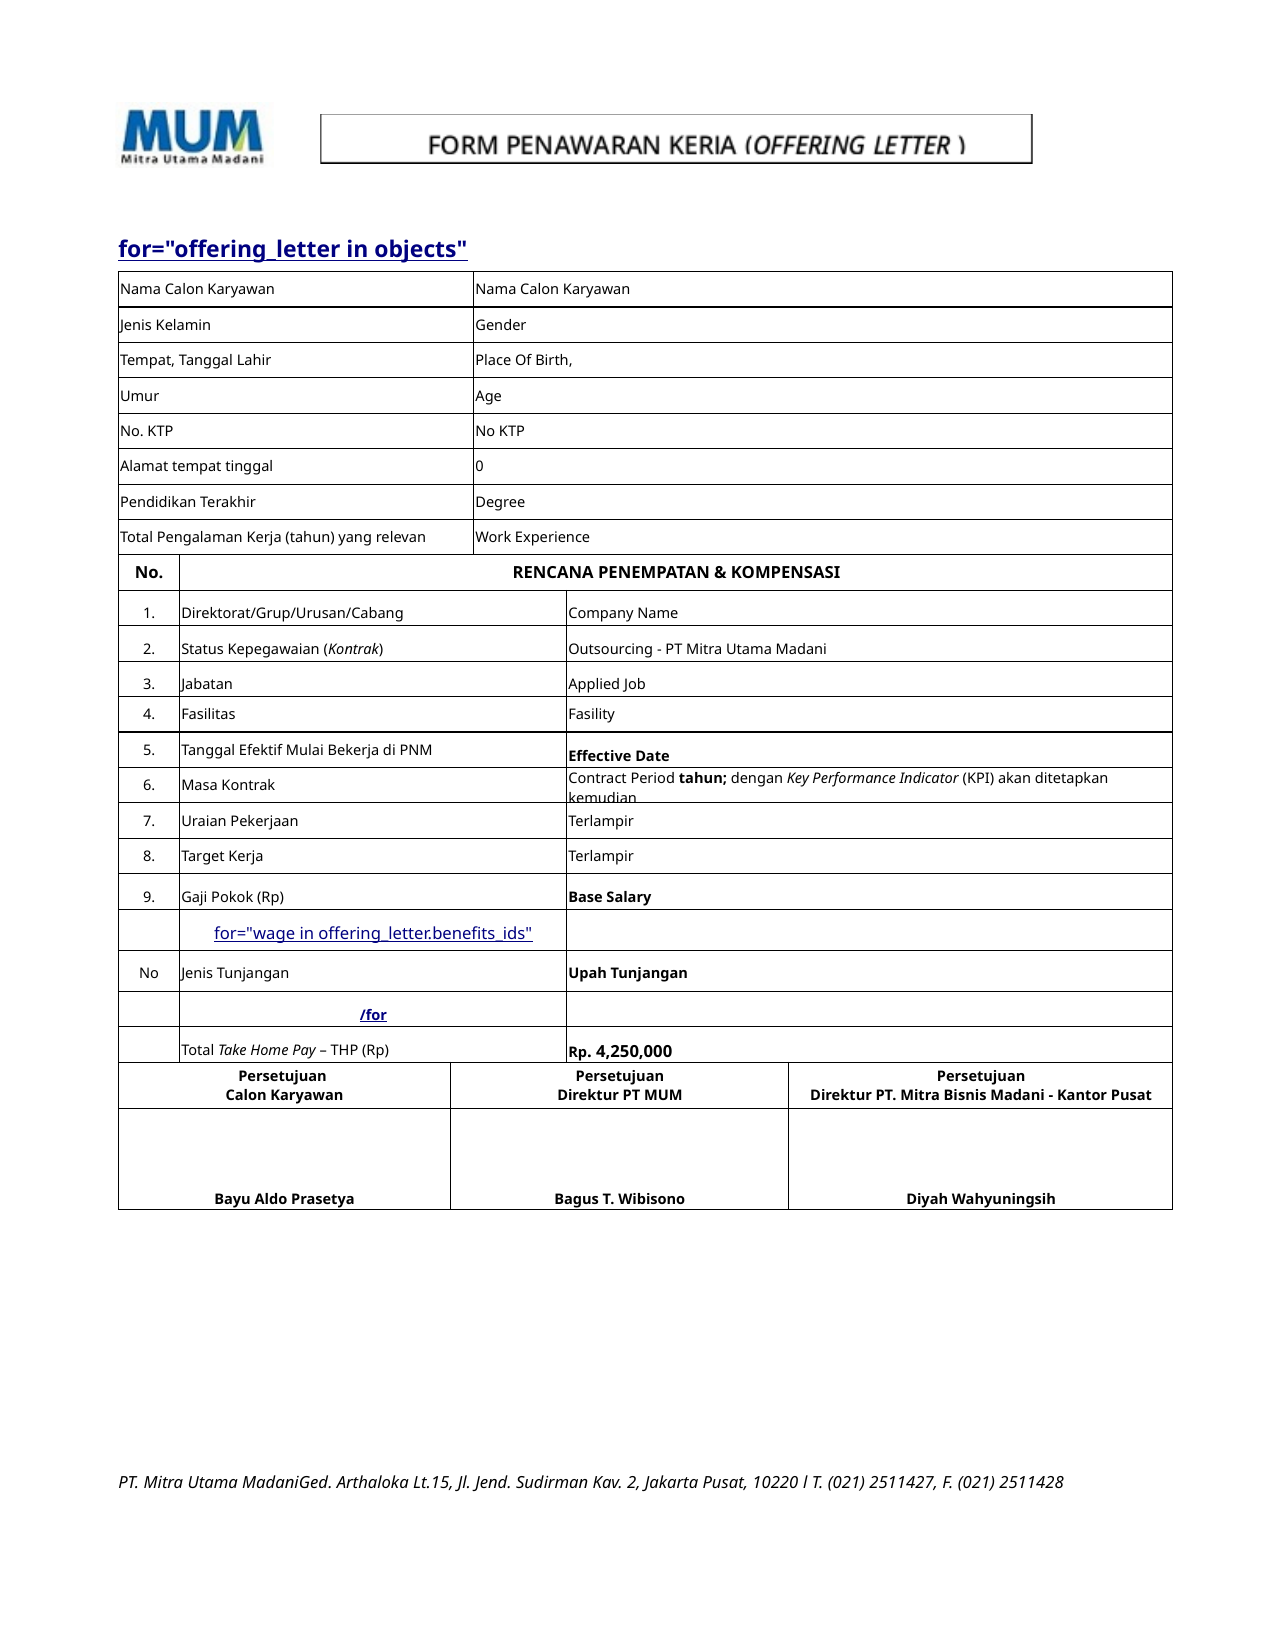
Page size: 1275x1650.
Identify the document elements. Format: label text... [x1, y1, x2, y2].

table_cell Direktorat/Grup/Urusan/Cabang [180, 591, 566, 625]
table_cell Base Salary [567, 874, 1172, 908]
table_cell No [119, 951, 179, 991]
table_cell Tanggal Efektif Mulai Bekerja di PNM [180, 733, 566, 767]
table_cell Pendidikan Terakhir [119, 485, 473, 519]
table_cell [567, 910, 1172, 949]
table_cell No. KTP [119, 414, 473, 448]
table_cell Contract Period tahun; dengan Key Performance Indicator (KPI) akan ditetapkan kemudian [567, 768, 1172, 802]
table_cell Gaji Pokok (Rp) [180, 874, 566, 908]
table_cell Fasilitas [180, 697, 566, 731]
table_cell Bagus T. Wibisono [451, 1109, 788, 1208]
table_cell /for [180, 992, 566, 1026]
table_cell Alamat tempat tinggal [119, 449, 473, 483]
table_cell Persetujuan Calon Karyawan [119, 1063, 450, 1108]
table_cell Jenis Tunjangan [180, 951, 566, 991]
table_cell [119, 910, 179, 949]
picture [115, 102, 274, 168]
table_cell Status Kepegawaian (Kontrak) [180, 626, 566, 661]
table_cell 1. [119, 591, 179, 625]
table_cell Umur [119, 378, 473, 413]
table_cell Total Take Home Pay – THP (Rp) [180, 1027, 566, 1062]
table_cell Place Of Birth, [474, 343, 1172, 377]
table_cell Upah Tunjangan [567, 951, 1172, 991]
table_cell Jabatan [180, 662, 566, 696]
table_cell Diyah Wahyuningsih [789, 1109, 1172, 1208]
table_cell Work Experience [474, 520, 1172, 554]
title for="offering_letter in objects" [118, 233, 1157, 265]
table_cell Degree [474, 485, 1172, 519]
table_cell No. [119, 555, 179, 590]
table_cell Rp. 4,250,000 [567, 1027, 1172, 1062]
table_cell [119, 992, 179, 1026]
table_cell 0 [474, 449, 1172, 483]
picture [320, 114, 1033, 164]
table_cell Age [474, 378, 1172, 413]
table_header Nama Calon Karyawan [474, 272, 1172, 306]
table_cell [119, 1027, 179, 1062]
table_cell Outsourcing - PT Mitra Utama Madani [567, 626, 1172, 661]
table_cell Fasility [567, 697, 1172, 731]
table_header Nama Calon Karyawan [119, 272, 473, 306]
table_cell Terlampir [567, 803, 1172, 838]
table_cell 2. [119, 626, 179, 661]
table_cell Jenis Kelamin [119, 308, 473, 342]
table_cell Uraian Pekerjaan [180, 803, 566, 838]
table_cell Masa Kontrak [180, 768, 566, 802]
table_cell RENCANA PENEMPATAN & KOMPENSASI [180, 555, 1172, 590]
table_cell No KTP [474, 414, 1172, 448]
table_cell Terlampir [567, 839, 1172, 873]
table_cell Effective Date [567, 733, 1172, 767]
table_cell Applied Job [567, 662, 1172, 696]
table_cell Persetujuan Direktur PT. Mitra Bisnis Madani - Kantor Pusat [789, 1063, 1172, 1108]
table_cell 7. [119, 803, 179, 838]
table_cell Total Pengalaman Kerja (tahun) yang relevan [119, 520, 473, 554]
table_cell Company Name [567, 591, 1172, 625]
table_cell 4. [119, 697, 179, 731]
table_cell 5. [119, 733, 179, 767]
table_cell Target Kerja [180, 839, 566, 873]
table_cell Bayu Aldo Prasetya [119, 1109, 450, 1208]
table_cell for="wage in offering_letter.benefits_ids" [180, 910, 566, 949]
table_cell 3. [119, 662, 179, 696]
table_cell Tempat, Tanggal Lahir [119, 343, 473, 377]
table_cell Persetujuan Direktur PT MUM [451, 1063, 788, 1108]
table_cell 6. [119, 768, 179, 802]
table_cell 8. [119, 839, 179, 873]
table_cell [567, 992, 1172, 1026]
table_cell 9. [119, 874, 179, 908]
table_cell Gender [474, 308, 1172, 342]
